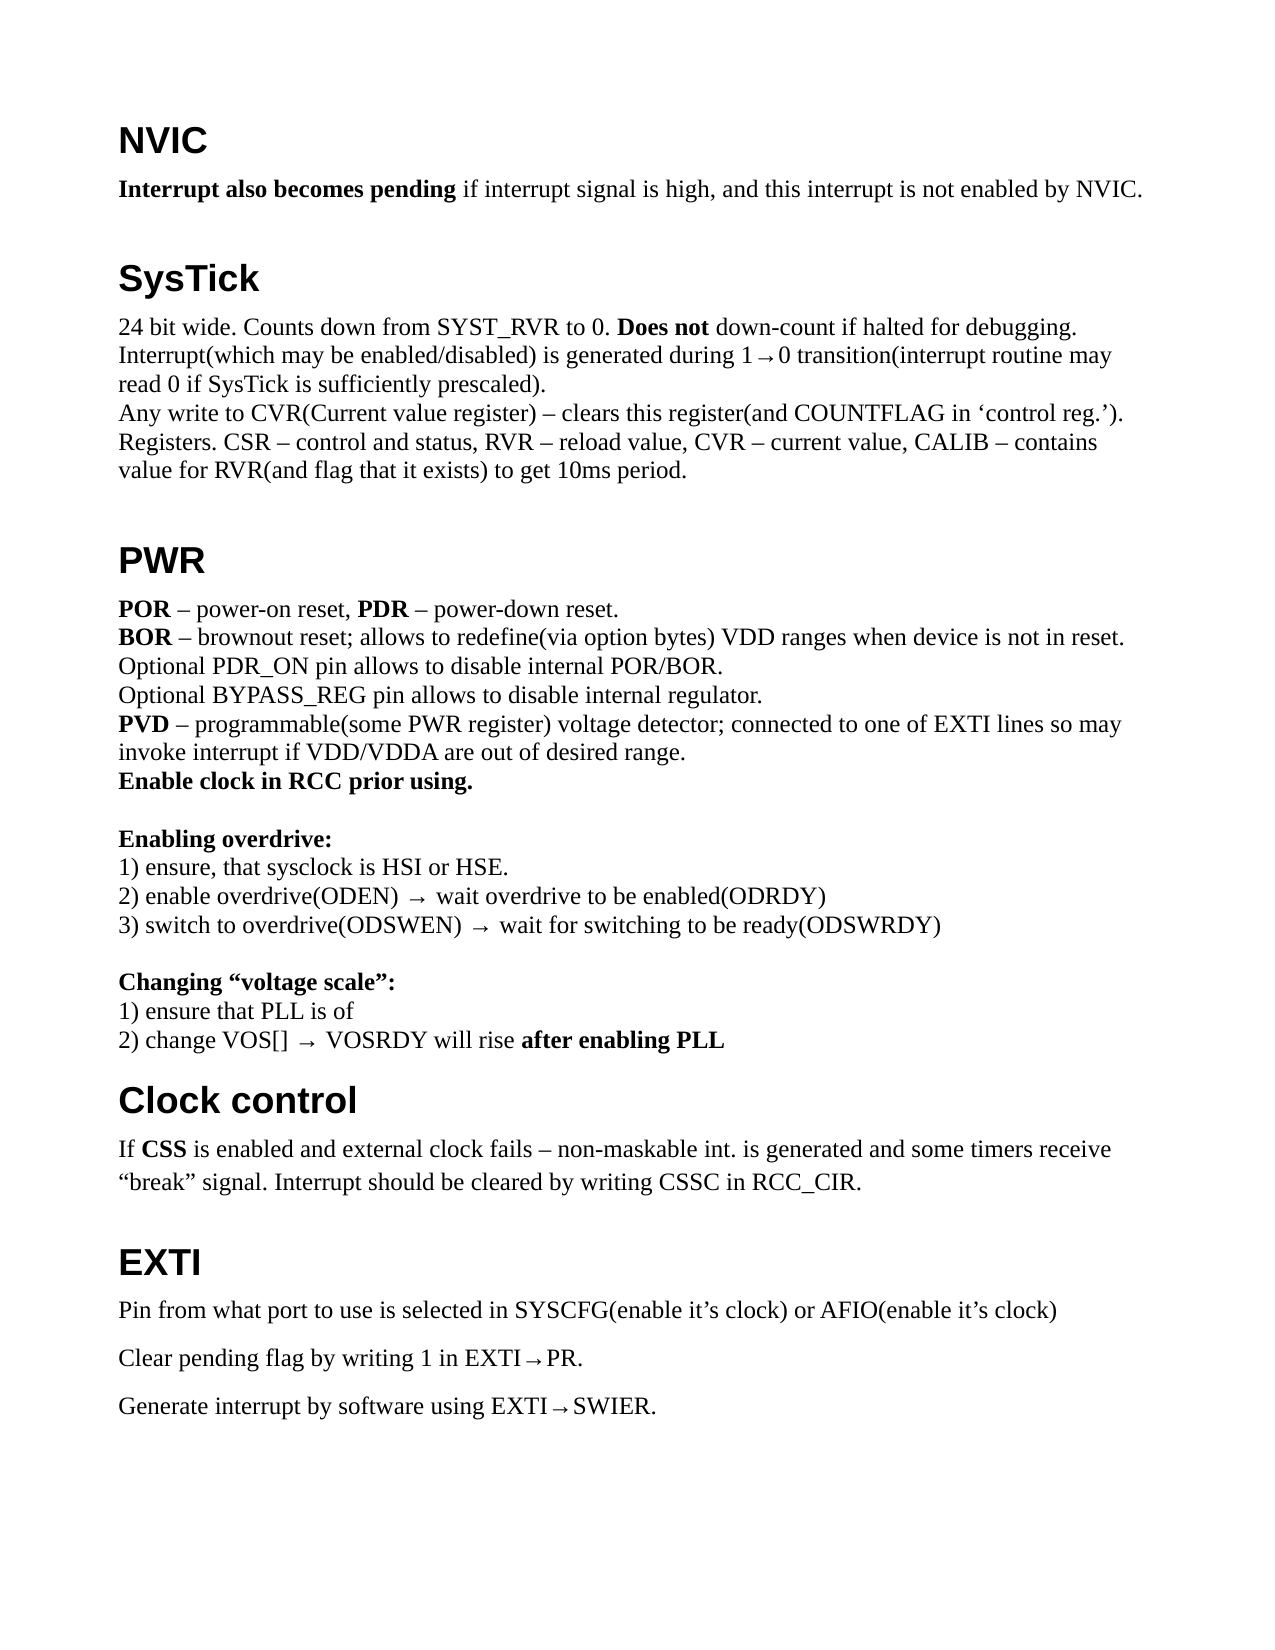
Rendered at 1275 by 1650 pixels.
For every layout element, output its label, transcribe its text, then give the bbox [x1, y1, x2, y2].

text 3) switch to overdrive(ODSWEN) → wait for switching to be ready(ODSWRDY) [118, 910, 1157, 939]
text Clear pending flag by writing 1 in EXTI→PR. [118, 1343, 1157, 1372]
text 2) enable overdrive(ODEN) → wait overdrive to be enabled(ODRDY) [118, 881, 1157, 910]
subtitle Clock control [118, 1079, 1157, 1122]
text PVD – programmable(some PWR register) voltage detector; connected to one of EXTI lines so may invoke interrupt if VDD/VDDA are out of desired range. [118, 709, 1157, 766]
text 2) change VOS[] → VOSRDY will rise after enabling PLL [118, 1025, 1157, 1054]
text Any write to CVR(Current value register) – clears this register(and COUNTFLAG in ‘control reg.’). [118, 398, 1157, 427]
text 24 bit wide. Counts down from SYST_RVR to 0. Does not down-count if halted for debugging. [118, 312, 1157, 341]
subtitle SysTick [118, 256, 1157, 299]
text POR – power-on reset, PDR – power-down reset. [118, 594, 1157, 622]
subtitle NVIC [118, 118, 1157, 161]
text Interrupt(which may be enabled/disabled) is generated during 1→0 transition(interrupt routine may read 0 if SysTick is sufficiently prescaled). [118, 341, 1157, 398]
text Changing “voltage scale”: [118, 967, 1157, 996]
text Generate interrupt by software using EXTI→SWIER. [118, 1391, 1157, 1419]
text Enable clock in RCC prior using. [118, 766, 1157, 795]
text 1) ensure, that sysclock is HSI or HSE. [118, 852, 1157, 881]
text 1) ensure that PLL is of [118, 996, 1157, 1025]
text Pin from what port to use is selected in SYSCFG(enable it’s clock) or AFIO(enable it’s clock) [118, 1296, 1157, 1324]
text If CSS is enabled and external clock fails – non-maskable int. is generated and some timers receive “break” signal. Interrupt should be cleared by writing CSSC in RCC_CIR. [118, 1134, 1157, 1196]
subtitle EXTI [118, 1240, 1157, 1283]
subtitle PWR [118, 538, 1157, 581]
text Interrupt also becomes pending if interrupt signal is high, and this interrupt is not enabled by NVIC. [118, 174, 1157, 202]
text Enabling overdrive: [118, 824, 1157, 852]
text BOR – brownout reset; allows to redefine(via option bytes) VDD ranges when device is not in reset. [118, 622, 1157, 651]
text Optional PDR_ON pin allows to disable internal POR/BOR. [118, 651, 1157, 680]
text Registers. CSR – control and status, RVR – reload value, CVR – current value, CALIB – contains value for RVR(and flag that it exists) to get 10ms period. [118, 427, 1157, 484]
text Optional BYPASS_REG pin allows to disable internal regulator. [118, 680, 1157, 709]
